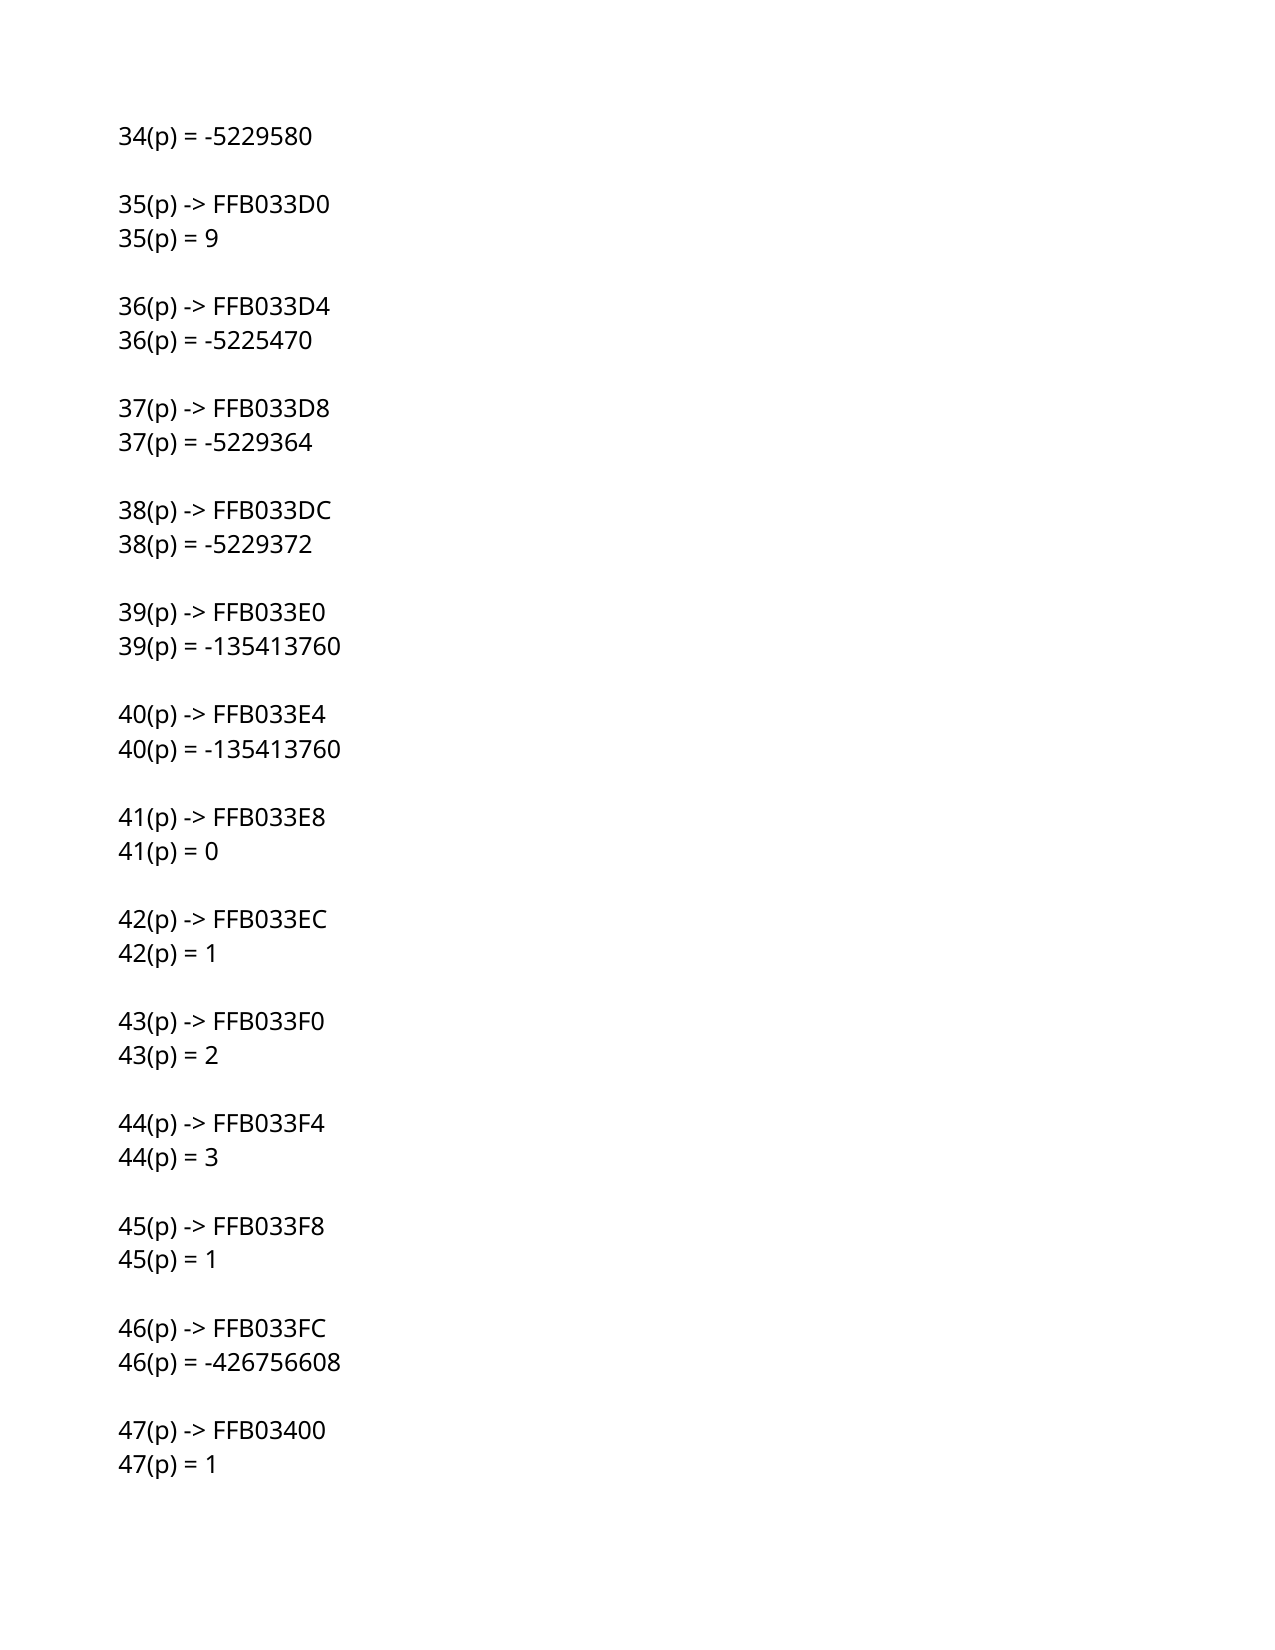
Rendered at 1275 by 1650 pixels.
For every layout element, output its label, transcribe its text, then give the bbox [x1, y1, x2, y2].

text 41(p) = 0 [118, 833, 1157, 867]
text 36(p) -> FFB033D4 [118, 288, 1157, 322]
text 34(p) = -5229580 [118, 118, 1157, 152]
text 40(p) = -135413760 [118, 731, 1157, 765]
text 39(p) -> FFB033E0 [118, 595, 1157, 629]
text 39(p) = -135413760 [118, 629, 1157, 663]
text 45(p) = 1 [118, 1242, 1157, 1276]
text 44(p) = 3 [118, 1140, 1157, 1174]
text 38(p) = -5229372 [118, 527, 1157, 561]
text 45(p) -> FFB033F8 [118, 1208, 1157, 1242]
text 36(p) = -5225470 [118, 322, 1157, 357]
text 40(p) -> FFB033E4 [118, 697, 1157, 731]
text 46(p) -> FFB033FC [118, 1310, 1157, 1344]
text 37(p) -> FFB033D8 [118, 391, 1157, 425]
text 44(p) -> FFB033F4 [118, 1106, 1157, 1140]
text 35(p) = 9 [118, 220, 1157, 254]
text 47(p) = 1 [118, 1447, 1157, 1481]
text 47(p) -> FFB03400 [118, 1412, 1157, 1447]
text 41(p) -> FFB033E8 [118, 799, 1157, 833]
text 35(p) -> FFB033D0 [118, 186, 1157, 220]
text 37(p) = -5229364 [118, 425, 1157, 459]
text 43(p) = 2 [118, 1038, 1157, 1072]
text 42(p) = 1 [118, 936, 1157, 970]
text 38(p) -> FFB033DC [118, 493, 1157, 527]
text 42(p) -> FFB033EC [118, 902, 1157, 936]
text 43(p) -> FFB033F0 [118, 1004, 1157, 1038]
text 46(p) = -426756608 [118, 1344, 1157, 1378]
